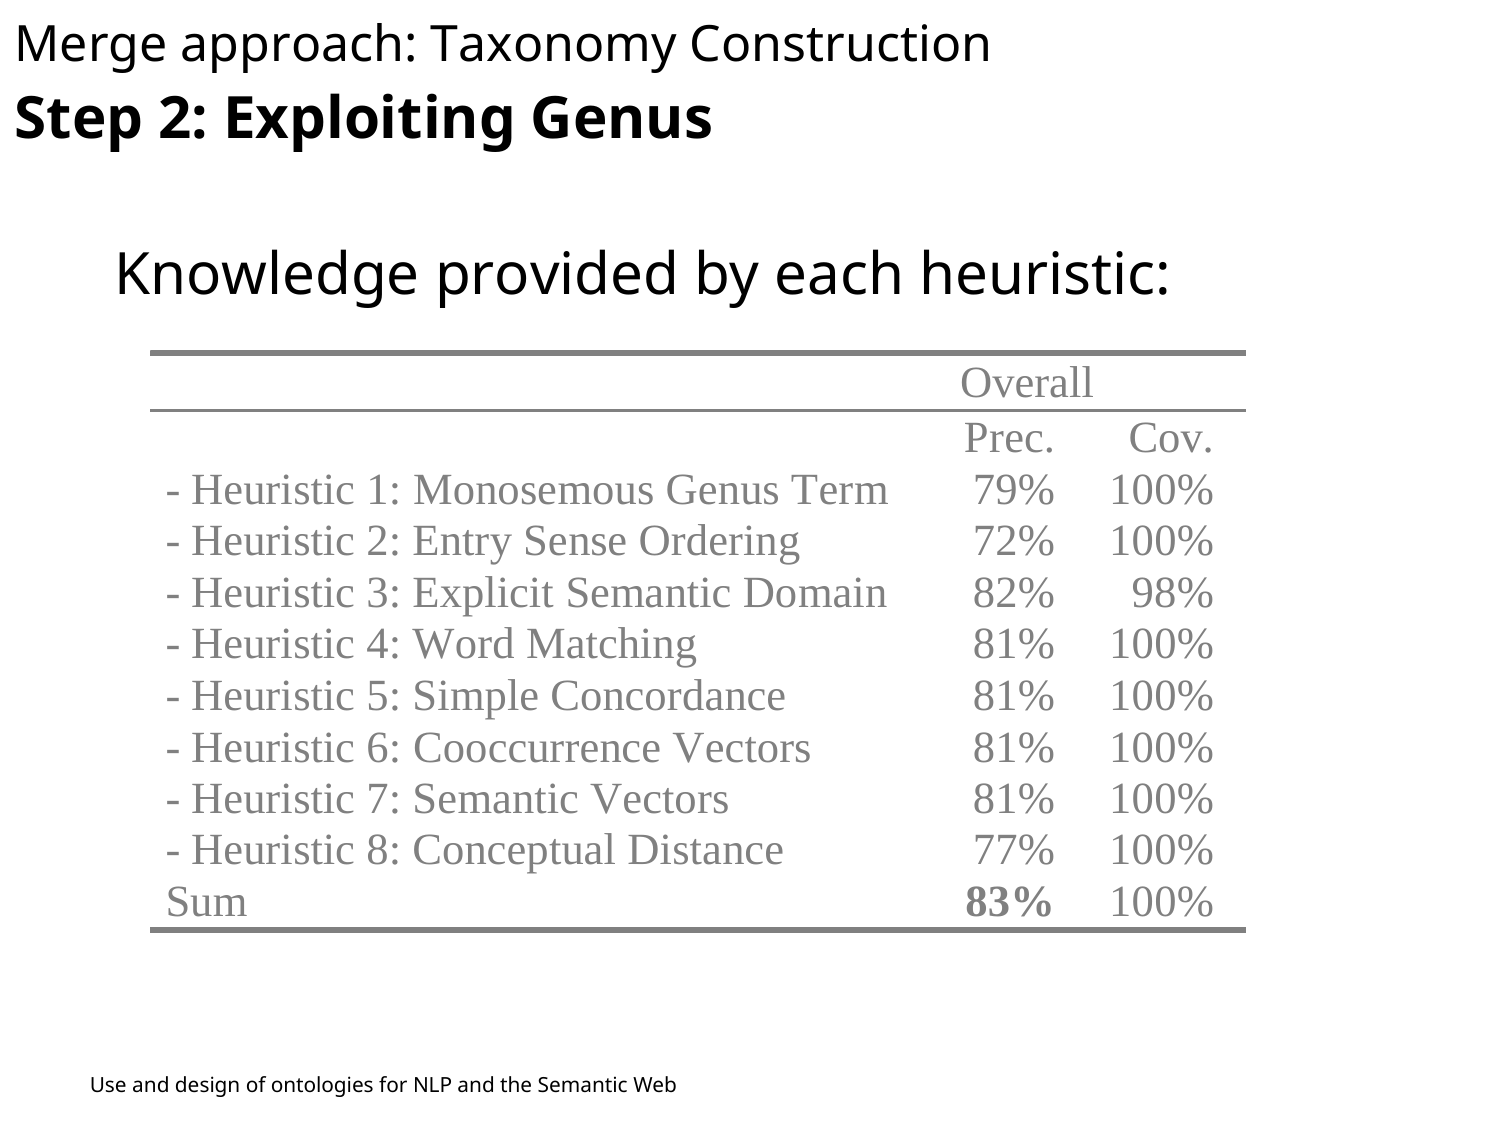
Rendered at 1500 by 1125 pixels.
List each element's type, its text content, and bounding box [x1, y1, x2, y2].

text_box Merge approach: Taxonomy Construction Step 2: Exploiting Genus [0, 0, 1400, 150]
text_box Knowledge provided by each heuristic: [99, 224, 1186, 320]
chart [150, 350, 1256, 988]
